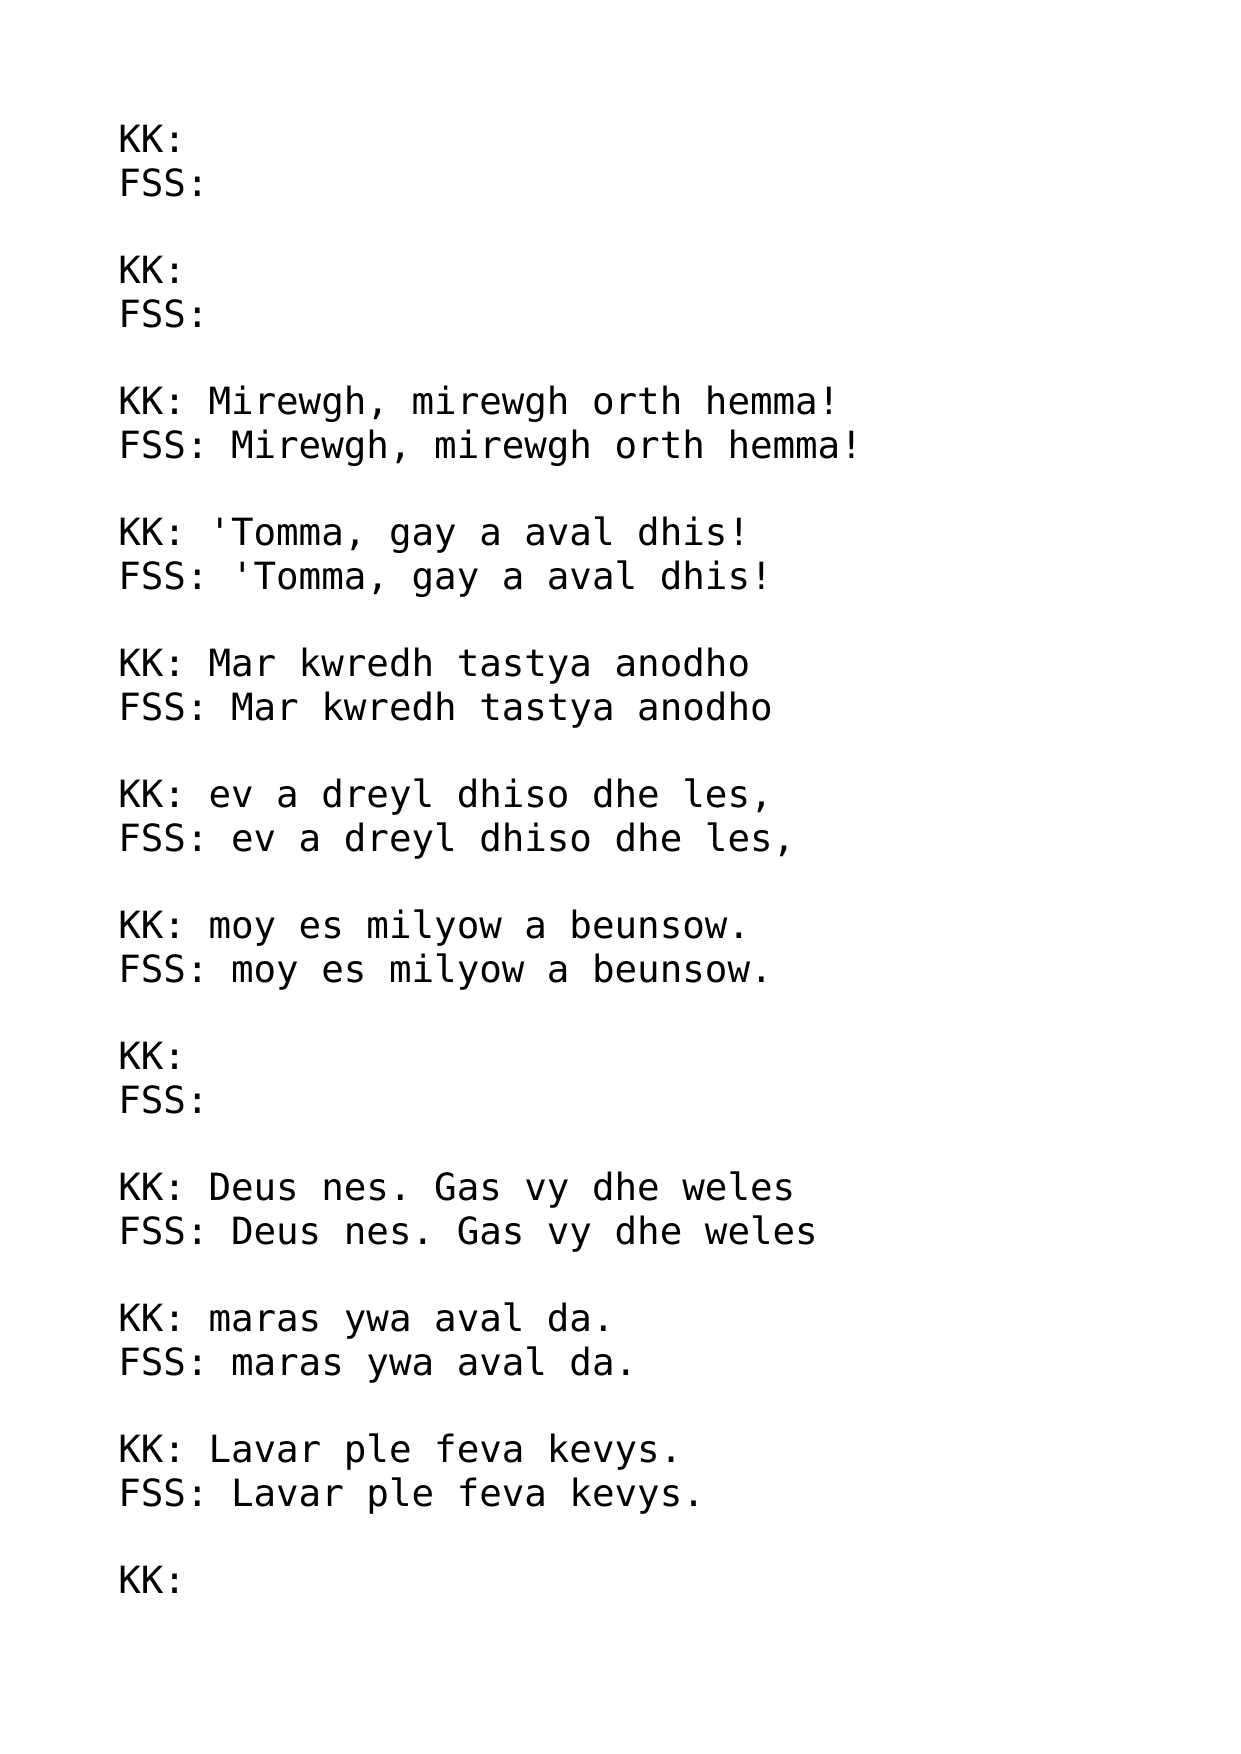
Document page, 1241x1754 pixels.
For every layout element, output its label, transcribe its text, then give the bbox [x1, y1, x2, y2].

text FSS: Lavar ple feva kevys. [118, 1471, 1122, 1515]
text FSS: Mar kwredh tastya anodho [118, 686, 1122, 729]
text FSS: [118, 162, 1122, 205]
text FSS: Deus nes. Gas vy dhe weles [118, 1209, 1122, 1253]
text KK: Deus nes. Gas vy dhe weles [118, 1166, 1122, 1209]
text FSS: ev a dreyl dhiso dhe les, [118, 816, 1122, 860]
text KK: [118, 118, 1122, 162]
text KK: Mar kwredh tastya anodho [118, 642, 1122, 686]
text FSS: moy es milyow a beunsow. [118, 947, 1122, 991]
text FSS: [118, 293, 1122, 336]
text KK: [118, 1035, 1122, 1078]
text KK: [118, 249, 1122, 293]
text KK: 'Tomma, gay a aval dhis! [118, 511, 1122, 554]
text KK: ev a dreyl dhiso dhe les, [118, 773, 1122, 816]
text FSS: [118, 1078, 1122, 1122]
text KK: moy es milyow a beunsow. [118, 904, 1122, 947]
text FSS: maras ywa aval da. [118, 1340, 1122, 1384]
text FSS: Mirewgh, mirewgh orth hemma! [118, 424, 1122, 467]
text KK: Mirewgh, mirewgh orth hemma! [118, 380, 1122, 424]
text KK: maras ywa aval da. [118, 1297, 1122, 1340]
text FSS: 'Tomma, gay a aval dhis! [118, 554, 1122, 598]
text KK: [118, 1558, 1122, 1602]
text KK: Lavar ple feva kevys. [118, 1427, 1122, 1471]
